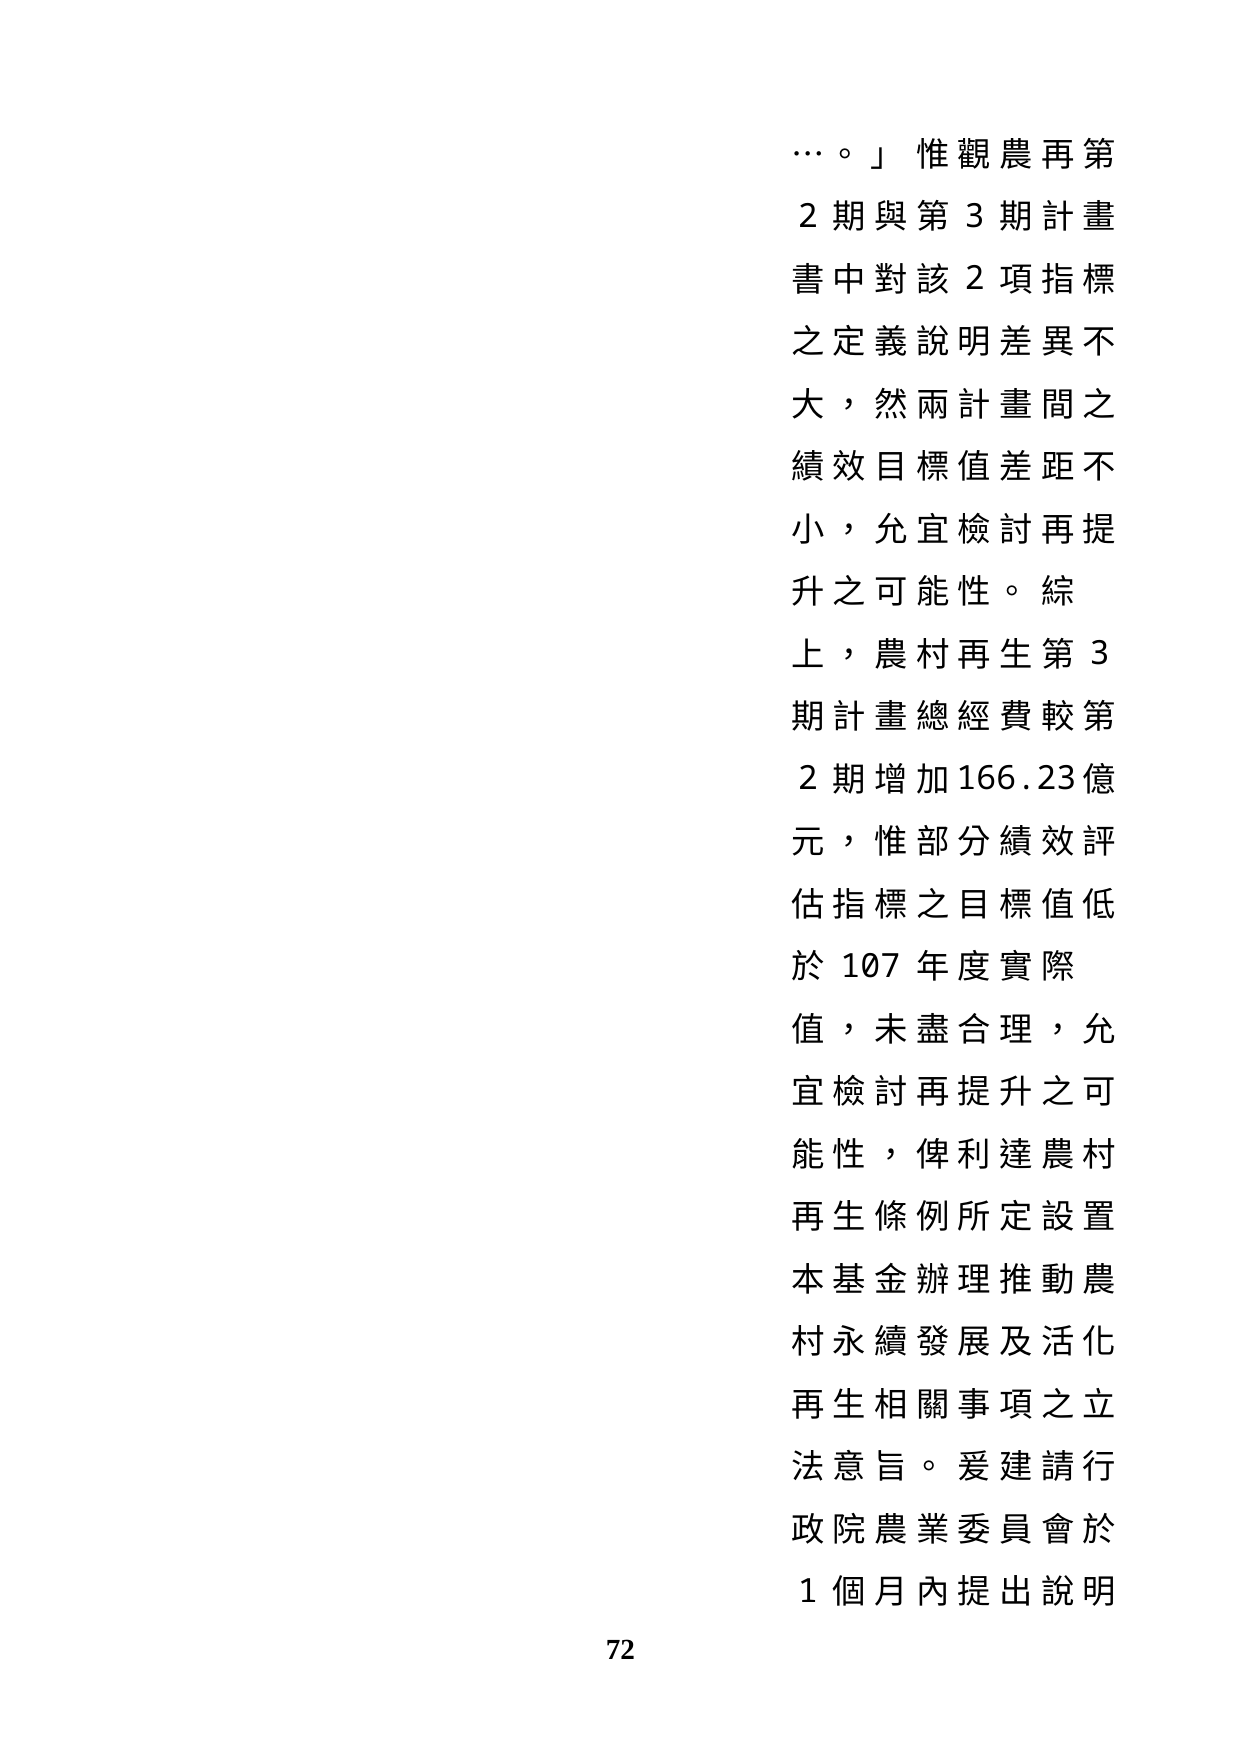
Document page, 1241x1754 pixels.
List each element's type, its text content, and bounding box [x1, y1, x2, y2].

list …。」惟觀農再第2期與第3期計畫書中對該2項指標之定義說明差異不大，然兩計畫間之績效目標值差距不小，允宜檢討再提升之可能性。綜上，農村再生第3期計畫總經費較第2期增加166.23億元，惟部分績效評估指標之目標值低於107年度實際值，未盡合理，允宜檢討再提升之可能性，俾利達農村再生條例所定設置本基金辦理推動農村永續發展及活化再生相關事項之立法意旨。爰建請行政院農業委員會於1個月內提出說明 [684, 110, 1120, 1610]
